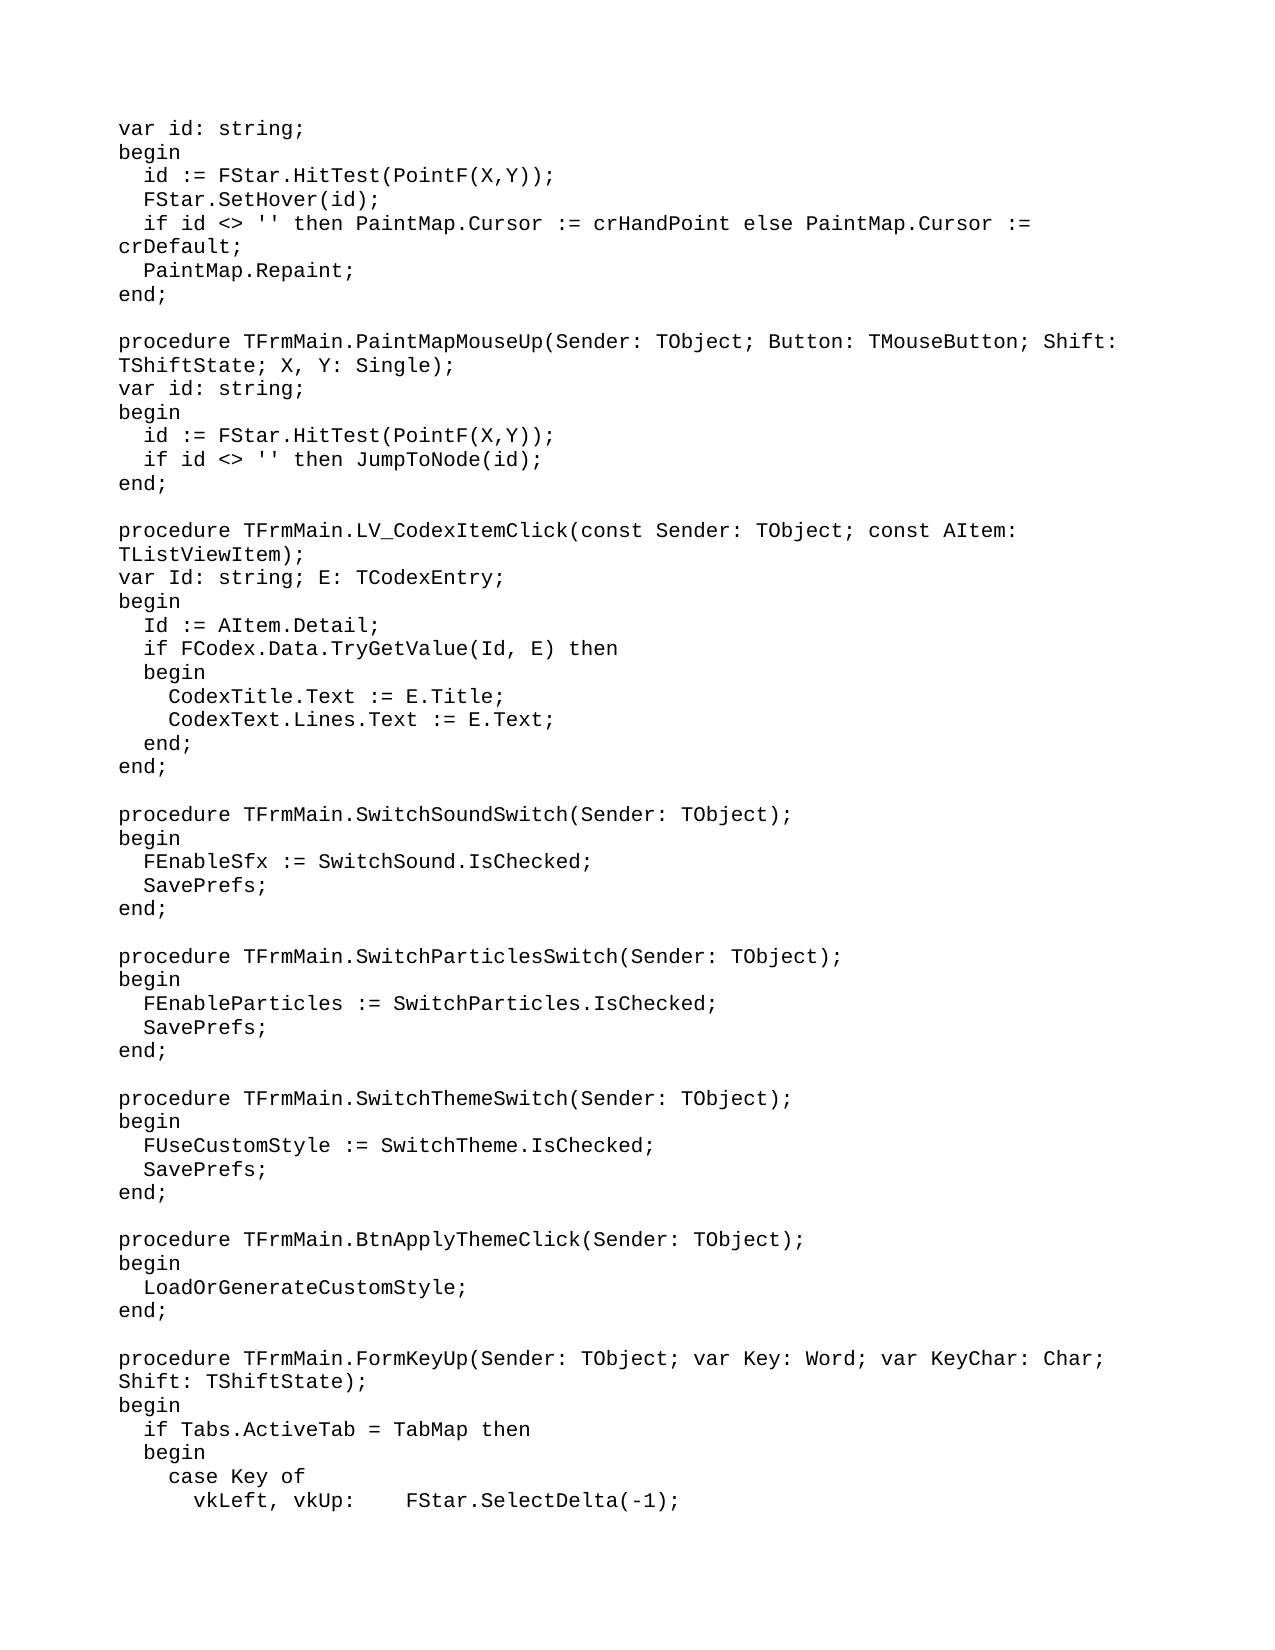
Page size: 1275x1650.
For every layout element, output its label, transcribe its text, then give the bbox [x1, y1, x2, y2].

text procedure TFrmMain.SwitchParticlesSwitch(Sender: TObject); [118, 946, 1157, 969]
text SavePrefs; [118, 875, 1157, 898]
text CodexText.Lines.Text := E.Text; [118, 709, 1157, 733]
text id := FStar.HitTest(PointF(X,Y)); [118, 426, 1157, 449]
text FEnableParticles := SwitchParticles.IsChecked; [118, 993, 1157, 1017]
text end; [118, 1182, 1157, 1206]
text if id <> '' then PaintMap.Cursor := crHandPoint else PaintMap.Cursor := crDefault; [118, 213, 1157, 260]
text begin [118, 591, 1157, 615]
text var Id: string; E: TCodexEntry; [118, 567, 1157, 591]
text if Tabs.ActiveTab = TabMap then [118, 1419, 1157, 1442]
text begin [118, 1442, 1157, 1466]
text vkLeft, vkUp: FStar.SelectDelta(-1); [118, 1489, 1157, 1513]
text end; [118, 898, 1157, 922]
text begin [118, 827, 1157, 851]
text begin [118, 1395, 1157, 1419]
text case Key of [118, 1466, 1157, 1489]
text procedure TFrmMain.SwitchSoundSwitch(Sender: TObject); [118, 804, 1157, 827]
text begin [118, 1253, 1157, 1277]
text begin [118, 402, 1157, 426]
text end; [118, 1040, 1157, 1064]
text procedure TFrmMain.LV_CodexItemClick(const Sender: TObject; const AItem: TListViewItem); [118, 520, 1157, 567]
text end; [118, 757, 1157, 780]
text end; [118, 284, 1157, 307]
text procedure TFrmMain.SwitchThemeSwitch(Sender: TObject); [118, 1088, 1157, 1111]
text LoadOrGenerateCustomStyle; [118, 1277, 1157, 1300]
text procedure TFrmMain.PaintMapMouseUp(Sender: TObject; Button: TMouseButton; Shift: TShiftState; X, Y: Single); [118, 331, 1157, 378]
text SavePrefs; [118, 1017, 1157, 1040]
text end; [118, 473, 1157, 496]
text FUseCustomStyle := SwitchTheme.IsChecked; [118, 1135, 1157, 1158]
text FEnableSfx := SwitchSound.IsChecked; [118, 851, 1157, 875]
text begin [118, 662, 1157, 686]
text id := FStar.HitTest(PointF(X,Y)); [118, 165, 1157, 189]
text if FCodex.Data.TryGetValue(Id, E) then [118, 638, 1157, 662]
text PaintMap.Repaint; [118, 260, 1157, 284]
text begin [118, 1111, 1157, 1135]
text if id <> '' then JumpToNode(id); [118, 449, 1157, 473]
text FStar.SetHover(id); [118, 189, 1157, 213]
text begin [118, 142, 1157, 165]
text var id: string; [118, 118, 1157, 142]
text var id: string; [118, 378, 1157, 402]
text end; [118, 733, 1157, 757]
text end; [118, 1300, 1157, 1324]
text procedure TFrmMain.BtnApplyThemeClick(Sender: TObject); [118, 1229, 1157, 1253]
text procedure TFrmMain.FormKeyUp(Sender: TObject; var Key: Word; var KeyChar: Char; Shift: TShiftState); [118, 1348, 1157, 1395]
text Id := AItem.Detail; [118, 615, 1157, 638]
text SavePrefs; [118, 1158, 1157, 1182]
text begin [118, 969, 1157, 993]
text CodexTitle.Text := E.Title; [118, 686, 1157, 709]
